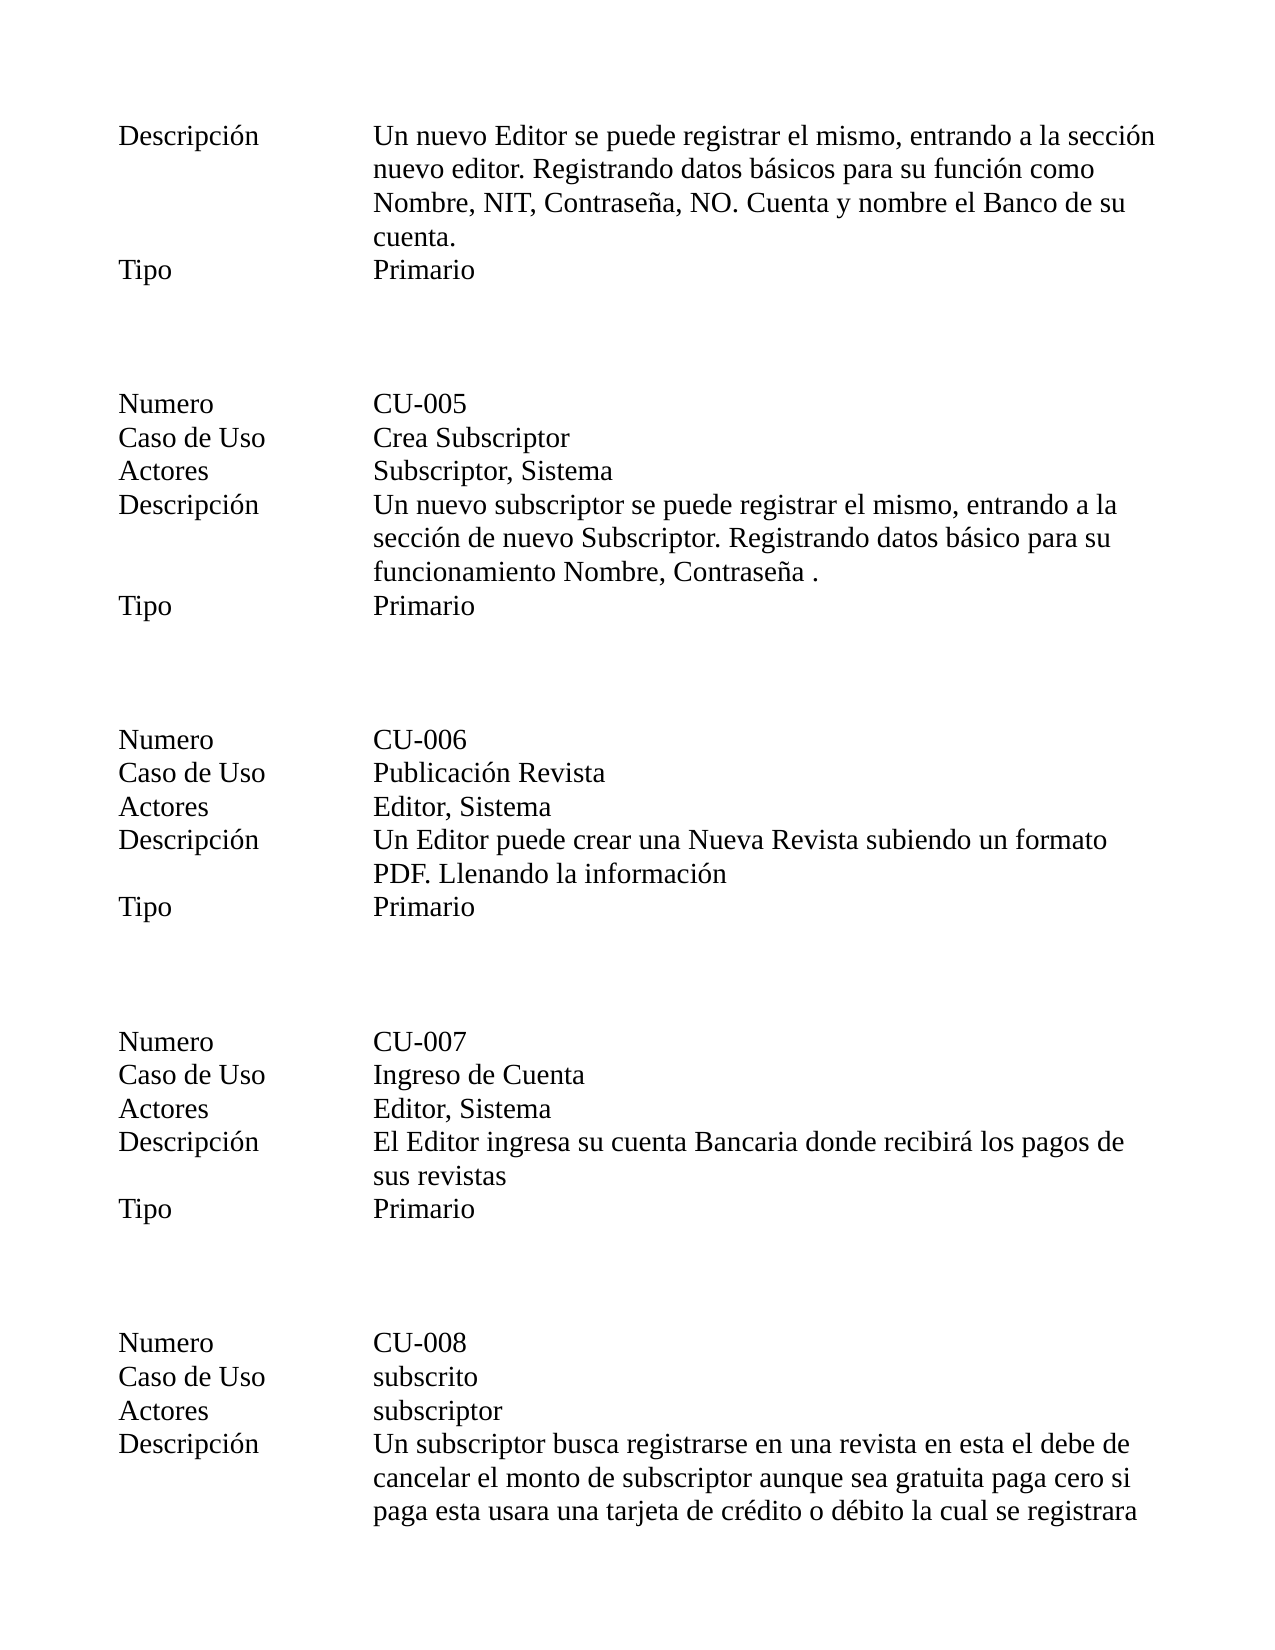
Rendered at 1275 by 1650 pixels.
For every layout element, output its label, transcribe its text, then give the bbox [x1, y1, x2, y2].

table_cell Descripción [118, 1426, 373, 1527]
table_cell Ingreso de Cuenta [373, 1057, 1157, 1091]
table_cell Primario [373, 252, 1157, 286]
table_cell Descripción [118, 487, 373, 588]
table_header Numero [118, 722, 373, 755]
table_cell Primario [373, 890, 1157, 923]
table_cell Actores [118, 1091, 373, 1124]
table_header CU-008 [373, 1326, 1157, 1359]
table_cell subscriptor [373, 1393, 1157, 1426]
table_cell Tipo [118, 890, 373, 923]
table_cell Caso de Uso [118, 1057, 373, 1091]
table_cell Caso de Uso [118, 755, 373, 789]
table_cell Tipo [118, 1191, 373, 1225]
table_cell Actores [118, 1393, 373, 1426]
table_cell Caso de Uso [118, 420, 373, 453]
table_header Numero [118, 386, 373, 420]
table_cell Descripción [118, 823, 373, 889]
table_cell El Editor ingresa su cuenta Bancaria donde recibirá los pagos de sus revistas [373, 1124, 1157, 1191]
table_header CU-006 [373, 722, 1157, 755]
table_cell Un nuevo Editor se puede registrar el mismo, entrando a la sección nuevo editor. Registrando datos básicos para su función como Nombre, NIT, Contraseña, NO. Cuenta y nombre el Banco de su cuenta. [373, 118, 1157, 252]
table_cell Tipo [118, 252, 373, 286]
table_header Numero [118, 1326, 373, 1359]
table_cell Primario [373, 1191, 1157, 1225]
table_cell Actores [118, 789, 373, 822]
table_cell Un Editor puede crear una Nueva Revista subiendo un formato PDF. Llenando la información [373, 823, 1157, 889]
table_cell Editor, Sistema [373, 789, 1157, 822]
table_cell Actores [118, 454, 373, 487]
table_cell subscrito [373, 1359, 1157, 1393]
table_cell Un subscriptor busca registrarse en una revista en esta el debe de cancelar el monto de subscriptor aunque sea gratuita paga cero si paga esta usara una tarjeta de crédito o débito la cual se registrara [373, 1426, 1157, 1527]
table_cell Publicación Revista [373, 755, 1157, 789]
table_header CU-005 [373, 386, 1157, 420]
table_cell Descripción [118, 1124, 373, 1191]
table_cell Tipo [118, 588, 373, 621]
table_header Numero [118, 1024, 373, 1057]
table_cell Primario [373, 588, 1157, 621]
table_cell Caso de Uso [118, 1359, 373, 1393]
table_cell Descripción [118, 118, 373, 252]
table_cell Crea Subscriptor [373, 420, 1157, 453]
table_cell Editor, Sistema [373, 1091, 1157, 1124]
table_cell Un nuevo subscriptor se puede registrar el mismo, entrando a la sección de nuevo Subscriptor. Registrando datos básico para su funcionamiento Nombre, Contraseña . [373, 487, 1157, 588]
table_header CU-007 [373, 1024, 1157, 1057]
table_cell Subscriptor, Sistema [373, 454, 1157, 487]
